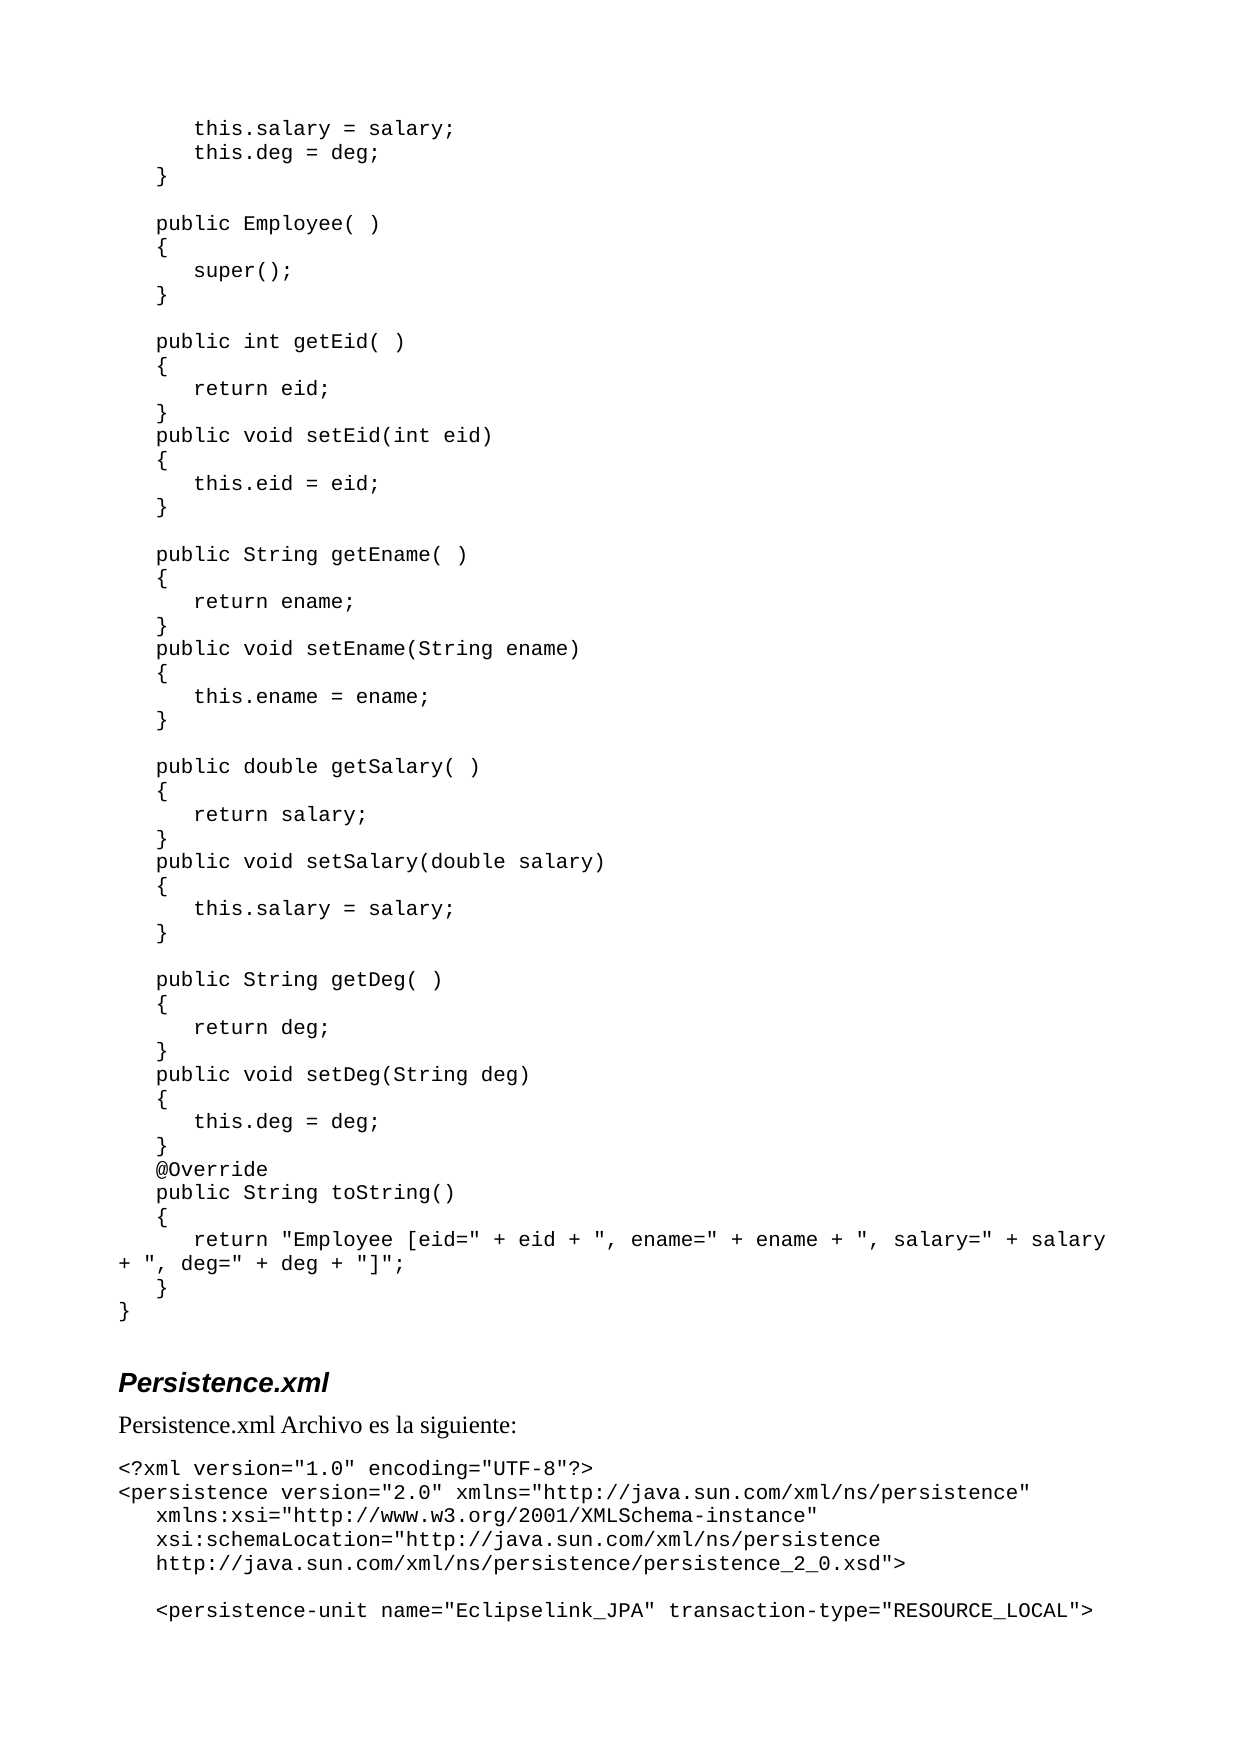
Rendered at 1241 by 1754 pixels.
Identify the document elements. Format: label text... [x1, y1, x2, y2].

text { [118, 875, 1122, 898]
text http://java.sun.com/xml/ns/persistence/persistence_2_0.xsd"> [118, 1553, 1122, 1576]
text public void setEname(String ename) [118, 638, 1122, 662]
text { [118, 354, 1122, 378]
text return eid; [118, 378, 1122, 402]
text { [118, 780, 1122, 804]
text { [118, 449, 1122, 473]
text public String getDeg( ) [118, 969, 1122, 993]
text } [118, 1040, 1122, 1064]
text } [118, 1277, 1122, 1300]
text this.eid = eid; [118, 473, 1122, 496]
subtitle Persistence.xml [118, 1366, 1122, 1398]
text public String getEname( ) [118, 544, 1122, 567]
text this.deg = deg; [118, 142, 1122, 165]
text { [118, 993, 1122, 1017]
text } [118, 1135, 1122, 1158]
text return "Employee [eid=" + eid + ", ename=" + ename + ", salary=" + salary + ", deg=" + deg + "]"; [118, 1229, 1122, 1277]
text super(); [118, 260, 1122, 284]
text } [118, 284, 1122, 307]
text public void setSalary(double salary) [118, 851, 1122, 875]
text public void setEid(int eid) [118, 426, 1122, 449]
text <persistence version="2.0" xmlns="http://java.sun.com/xml/ns/persistence" [118, 1482, 1122, 1505]
text public String toString() [118, 1182, 1122, 1206]
text } [118, 402, 1122, 426]
text { [118, 1206, 1122, 1229]
text public Employee( ) [118, 213, 1122, 236]
text this.ename = ename; [118, 686, 1122, 709]
text xmlns:xsi="http://www.w3.org/2001/XMLSchema-instance" [118, 1505, 1122, 1529]
text } [118, 615, 1122, 638]
text public double getSalary( ) [118, 757, 1122, 780]
text Persistence.xml Archivo es la siguiente: [118, 1410, 1122, 1439]
text } [118, 827, 1122, 851]
text } [118, 496, 1122, 520]
text } [118, 1300, 1122, 1324]
text { [118, 662, 1122, 686]
text this.salary = salary; [118, 118, 1122, 142]
text xsi:schemaLocation="http://java.sun.com/xml/ns/persistence [118, 1529, 1122, 1553]
text this.salary = salary; [118, 898, 1122, 922]
text return deg; [118, 1017, 1122, 1040]
text } [118, 709, 1122, 733]
text return ename; [118, 591, 1122, 615]
text this.deg = deg; [118, 1111, 1122, 1135]
text { [118, 567, 1122, 591]
text public void setDeg(String deg) [118, 1064, 1122, 1088]
text @Override [118, 1158, 1122, 1182]
text } [118, 165, 1122, 189]
text public int getEid( ) [118, 331, 1122, 354]
text { [118, 1088, 1122, 1111]
text return salary; [118, 804, 1122, 827]
text <persistence-unit name="Eclipselink_JPA" transaction-type="RESOURCE_LOCAL"> [118, 1600, 1122, 1623]
text <?xml version="1.0" encoding="UTF-8"?> [118, 1458, 1122, 1482]
text } [118, 922, 1122, 946]
text { [118, 236, 1122, 260]
